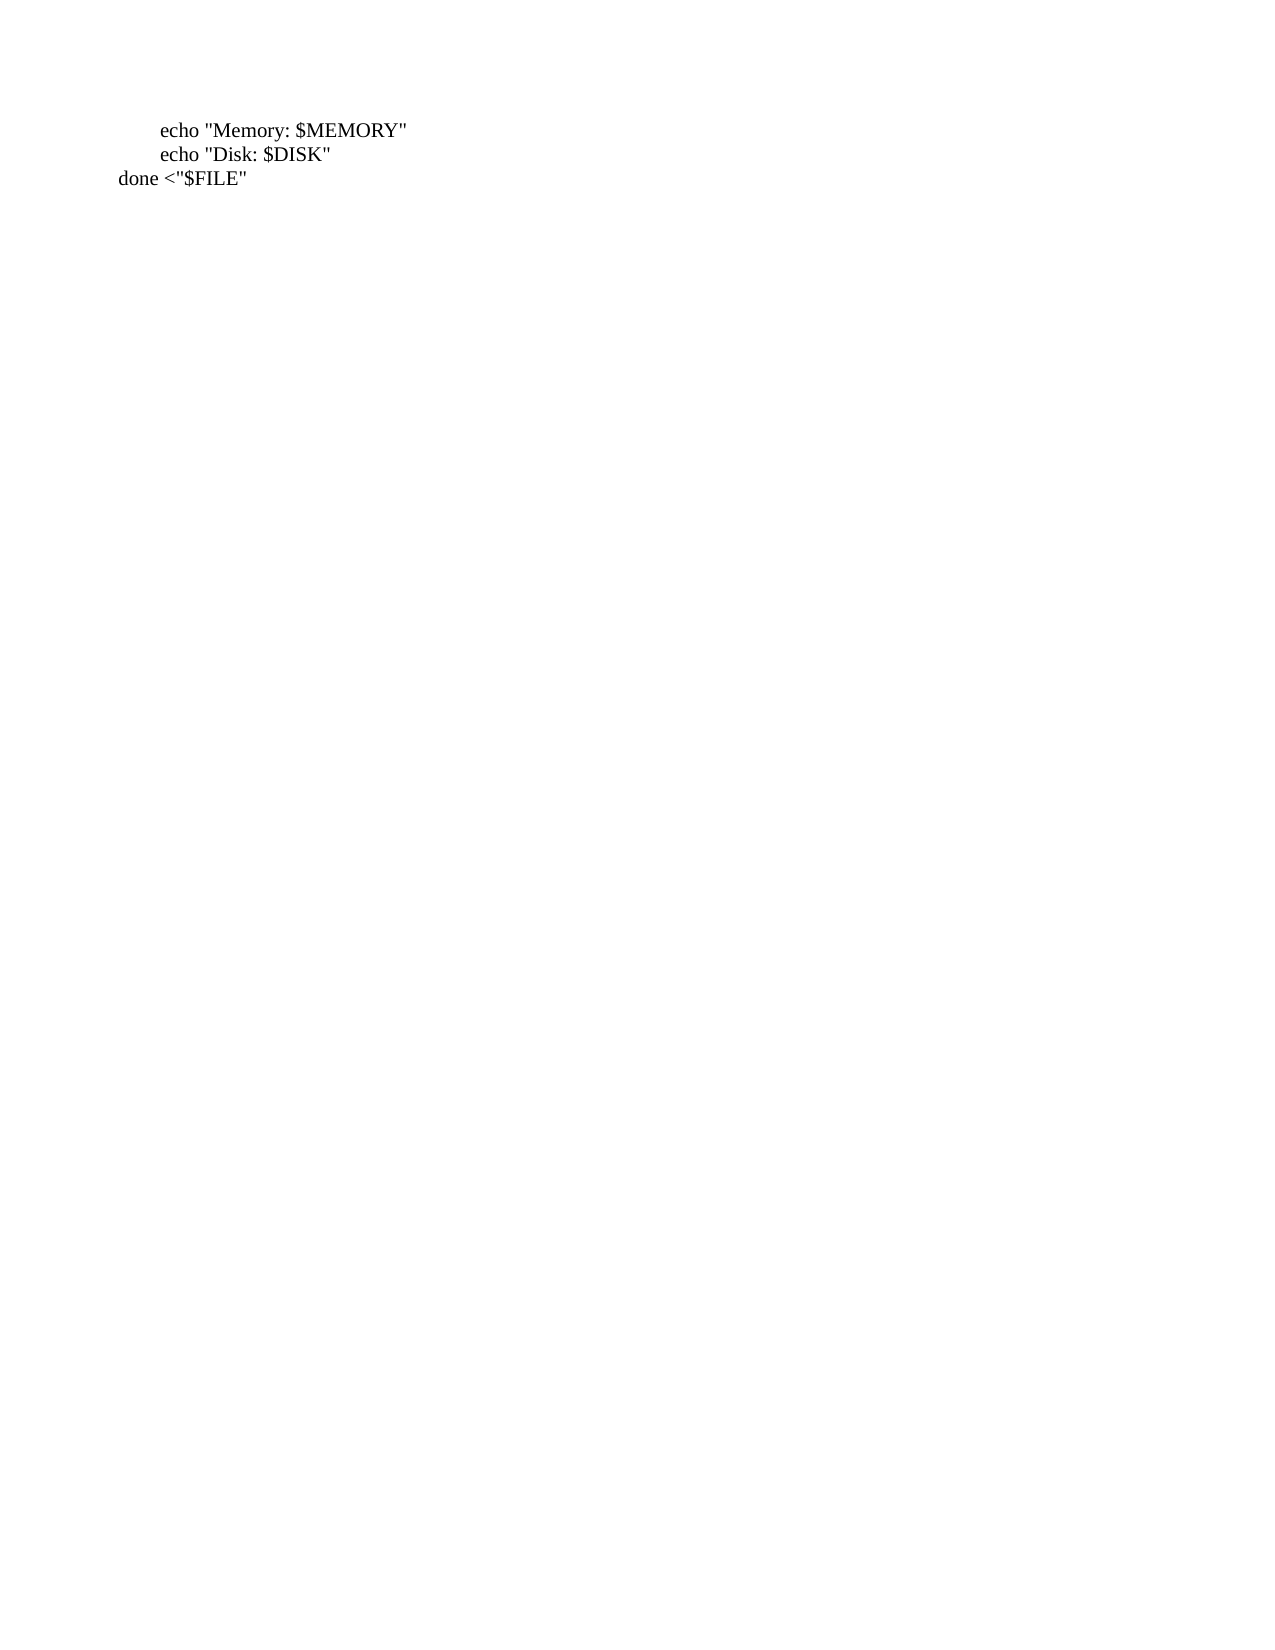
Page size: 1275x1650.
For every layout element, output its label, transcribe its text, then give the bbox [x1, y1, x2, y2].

text done <"$FILE" [118, 166, 1157, 190]
text echo "Memory: $MEMORY" [118, 118, 1157, 142]
text echo "Disk: $DISK" [118, 142, 1157, 166]
